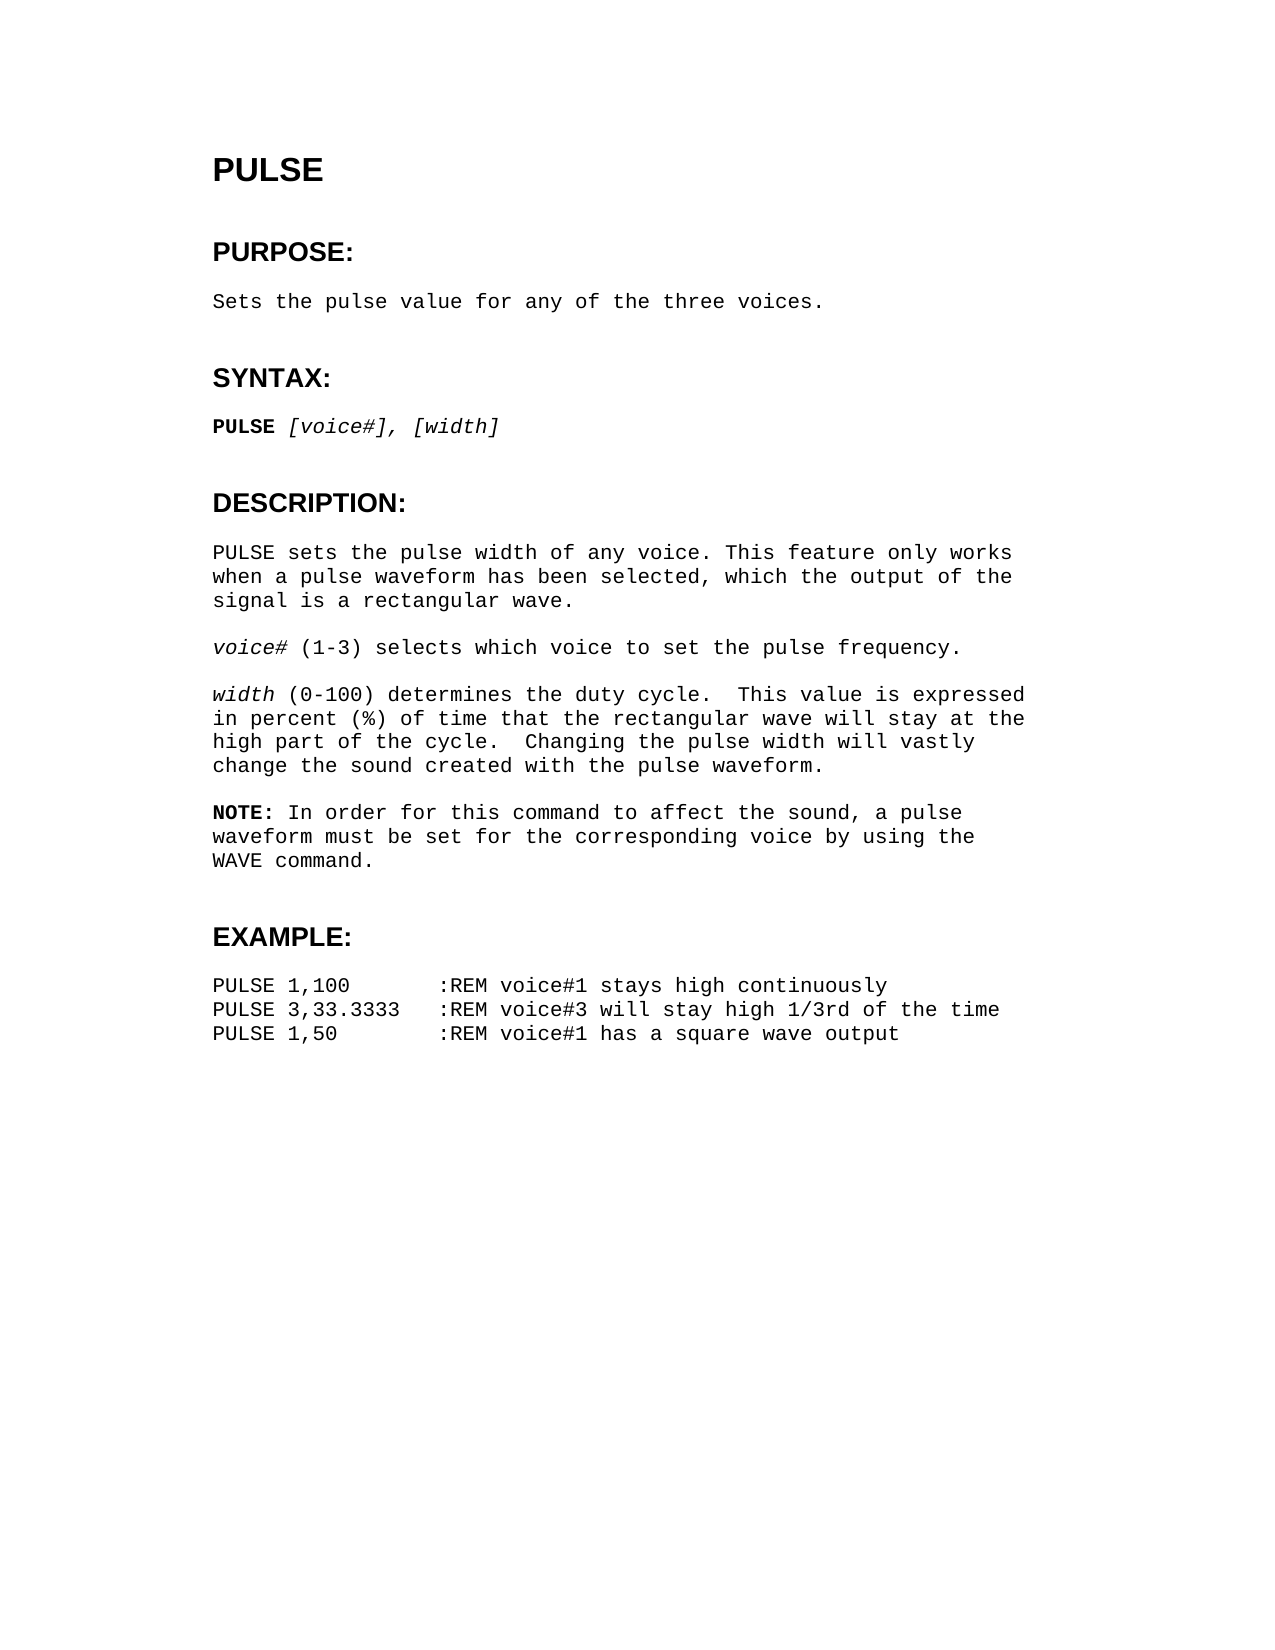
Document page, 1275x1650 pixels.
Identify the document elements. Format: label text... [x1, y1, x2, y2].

text NOTE: In order for this command to affect the sound, a pulse waveform must be set for the corresponding voice by using the WAVE command. [212, 802, 1031, 873]
text PULSE 1,50 :REM voice#1 has a square wave output [212, 1023, 1031, 1046]
text EXAMPLE: [212, 921, 1031, 952]
text PURPOSE: [212, 236, 1031, 267]
text PULSE sets the pulse width of any voice. This feature only works when a pulse waveform has been selected, which the output of the signal is a rectangular wave. [212, 542, 1031, 613]
text PULSE [212, 150, 1031, 188]
text SYNTAX: [212, 362, 1031, 393]
text DESCRIPTION: [212, 487, 1031, 519]
text voice# (1-3) selects which voice to set the pulse frequency. [212, 637, 1031, 661]
text width (0-100) determines the duty cycle. This value is expressed in percent (%) of time that the rectangular wave will stay at the high part of the cycle. Changing the pulse width will vastly change the sound created with the pulse waveform. [212, 684, 1031, 779]
text PULSE [voice#], [width] [212, 416, 1031, 440]
text Sets the pulse value for any of the three voices. [212, 291, 1031, 314]
text PULSE 1,100 :REM voice#1 stays high continuously [212, 976, 1031, 999]
text PULSE 3,33.3333 :REM voice#3 will stay high 1/3rd of the time [212, 999, 1031, 1023]
